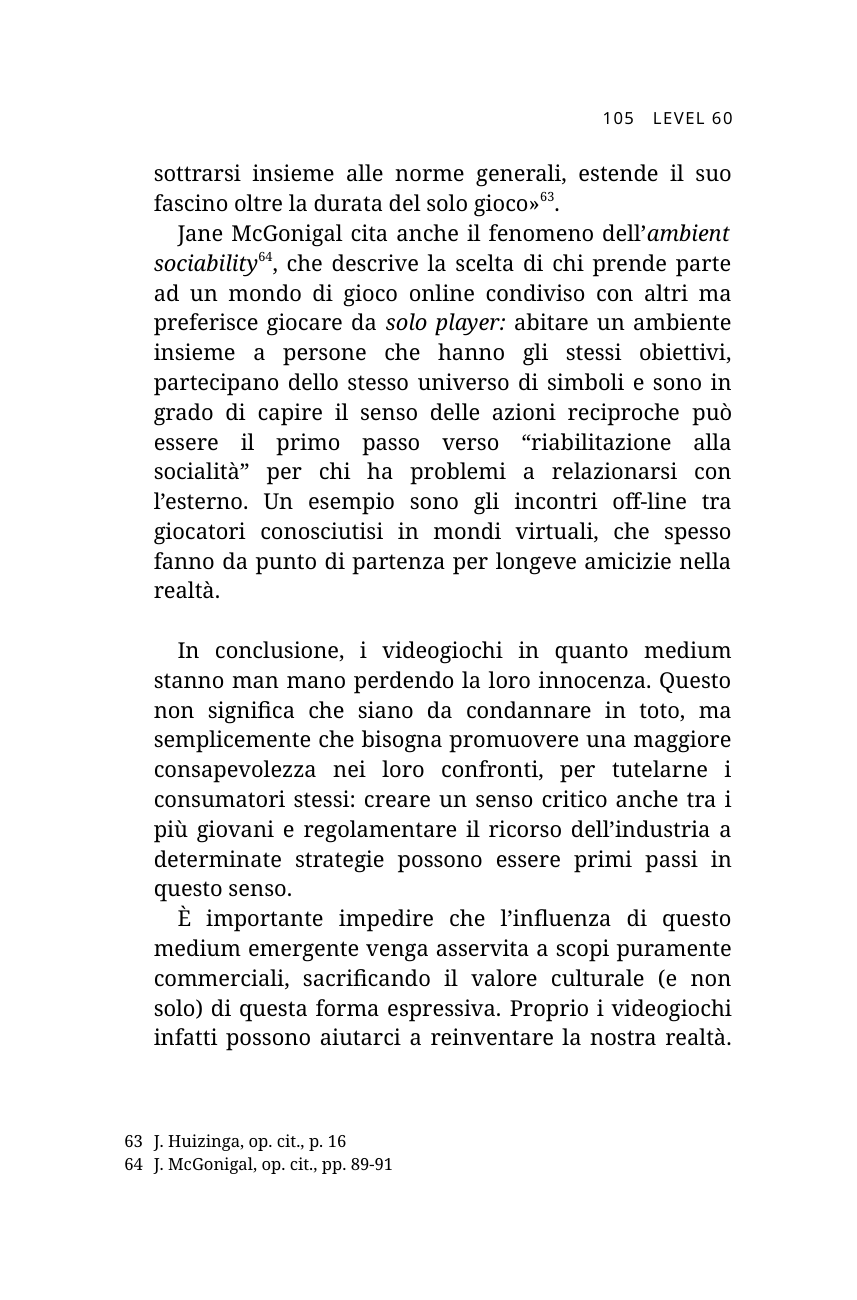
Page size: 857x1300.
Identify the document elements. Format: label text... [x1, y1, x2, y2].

text In conclusione, i videogiochi in quanto medium stanno man mano perdendo la loro innocenza. Questo non significa che siano da condannare in toto, ma semplicemente che bisogna promuovere una maggiore consapevolezza nei loro confronti, per tutelarne i consumatori stessi: creare un senso critico anche tra i più giovani e regolamentare il ricorso dell’industria a determinate strategie possono essere primi passi in questo senso. [153, 635, 732, 903]
text J. Huizinga, op. cit., p. 16 [124, 1130, 732, 1152]
text Jane McGonigal cita anche il fenomeno dell’ambient sociability, che descrive la scelta di chi prende parte ad un mondo di gioco online condiviso con altri ma preferisce giocare da solo player: abitare un ambiente insieme a persone che hanno gli stessi obiettivi, partecipano dello stesso universo di simboli e sono in grado di capire il senso delle azioni reciproche può essere il primo passo verso “riabilitazione alla socialità” per chi ha problemi a relazionarsi con l’esterno. Un esempio sono gli incontri off-line tra giocatori conosciutisi in mondi virtuali, che spesso fanno da punto di partenza per longeve amicizie nella realtà. [153, 218, 732, 605]
text sottrarsi insieme alle norme generali, estende il suo fascino oltre la durata del solo gioco». [153, 158, 732, 218]
text J. McGonigal, op. cit., pp. 89-91 [124, 1152, 732, 1175]
text È importante impedire che l’influenza di questo medium emergente venga asservita a scopi puramente commerciali, sacrificando il valore culturale (e non solo) di questa forma espressiva. Proprio i videogiochi infatti possono aiutarci a reinventare la nostra realtà. [153, 903, 732, 1052]
